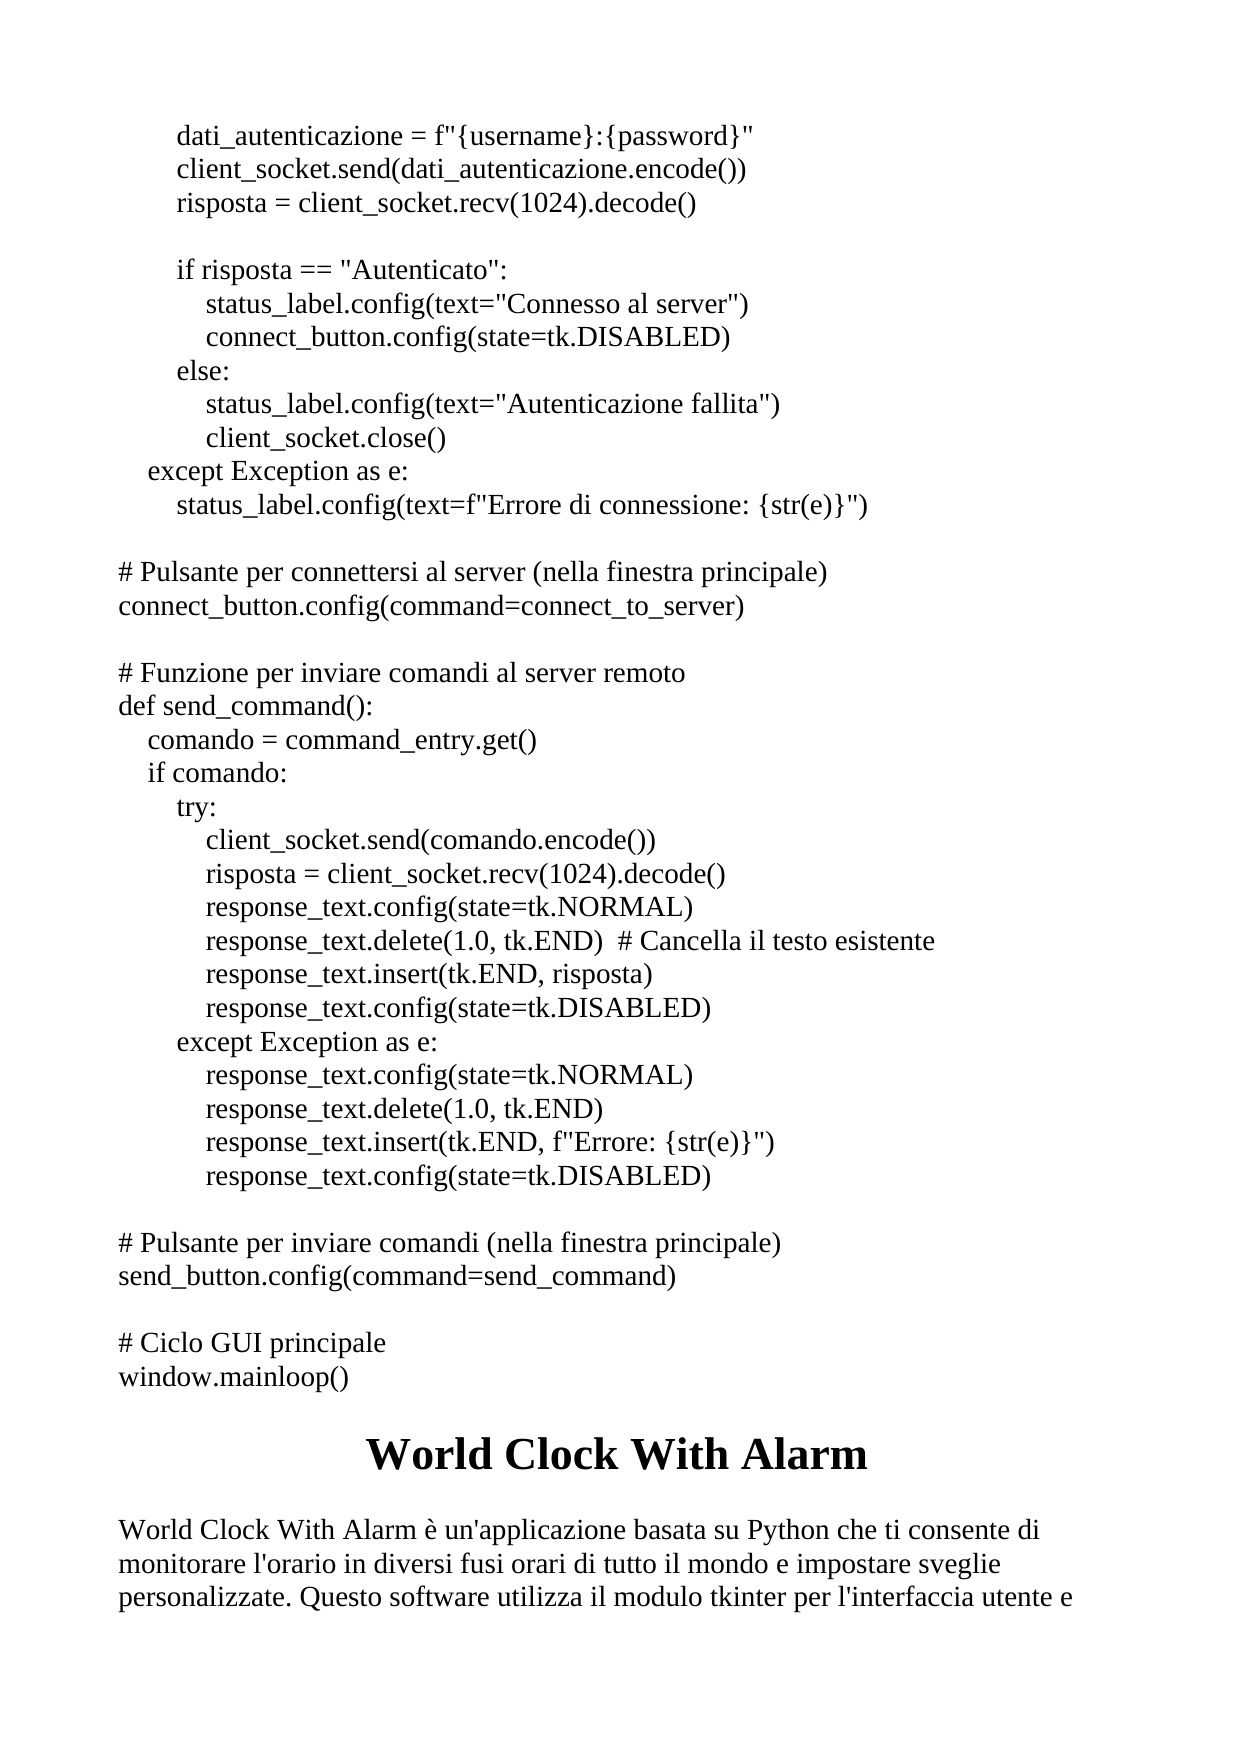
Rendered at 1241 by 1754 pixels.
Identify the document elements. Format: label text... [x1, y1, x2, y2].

text response_text.config(state=tk.DISABLED) [118, 1158, 1122, 1191]
text dati_autenticazione = f"{username}:{password}" [118, 118, 1122, 152]
text comando = command_entry.get() [118, 722, 1122, 755]
text except Exception as e: [118, 1024, 1122, 1057]
text status_label.config(text=f"Errore di connessione: {str(e)}") [118, 487, 1122, 521]
text response_text.config(state=tk.NORMAL) [118, 1057, 1122, 1091]
text World Clock With Alarm [118, 1426, 1122, 1479]
text if comando: [118, 755, 1122, 789]
text risposta = client_socket.recv(1024).decode() [118, 185, 1122, 219]
text # Pulsante per inviare comandi (nella finestra principale) [118, 1225, 1122, 1258]
text client_socket.send(dati_autenticazione.encode()) [118, 152, 1122, 185]
text if risposta == "Autenticato": [118, 252, 1122, 286]
text response_text.delete(1.0, tk.END) [118, 1091, 1122, 1124]
text response_text.insert(tk.END, f"Errore: {str(e)}") [118, 1124, 1122, 1158]
text response_text.insert(tk.END, risposta) [118, 957, 1122, 990]
text connect_button.config(state=tk.DISABLED) [118, 319, 1122, 353]
text send_button.config(command=send_command) [118, 1258, 1122, 1292]
text else: [118, 353, 1122, 386]
text except Exception as e: [118, 453, 1122, 487]
text response_text.delete(1.0, tk.END) # Cancella il testo esistente [118, 923, 1122, 957]
text # Funzione per inviare comandi al server remoto [118, 655, 1122, 688]
text client_socket.send(comando.encode()) [118, 822, 1122, 856]
text # Pulsante per connettersi al server (nella finestra principale) [118, 554, 1122, 588]
text try: [118, 789, 1122, 822]
text status_label.config(text="Autenticazione fallita") [118, 386, 1122, 420]
text response_text.config(state=tk.NORMAL) [118, 889, 1122, 923]
text client_socket.close() [118, 420, 1122, 453]
text window.mainloop() [118, 1359, 1122, 1393]
text risposta = client_socket.recv(1024).decode() [118, 856, 1122, 889]
text status_label.config(text="Connesso al server") [118, 286, 1122, 319]
text connect_button.config(command=connect_to_server) [118, 588, 1122, 621]
text # Ciclo GUI principale [118, 1326, 1122, 1359]
text response_text.config(state=tk.DISABLED) [118, 990, 1122, 1024]
text World Clock With Alarm è un'applicazione basata su Python che ti consente di monitorare l'orario in diversi fusi orari di tutto il mondo e impostare sveglie personalizzate. Questo software utilizza il modulo tkinter per l'interfaccia utente e [118, 1512, 1122, 1613]
text def send_command(): [118, 688, 1122, 722]
